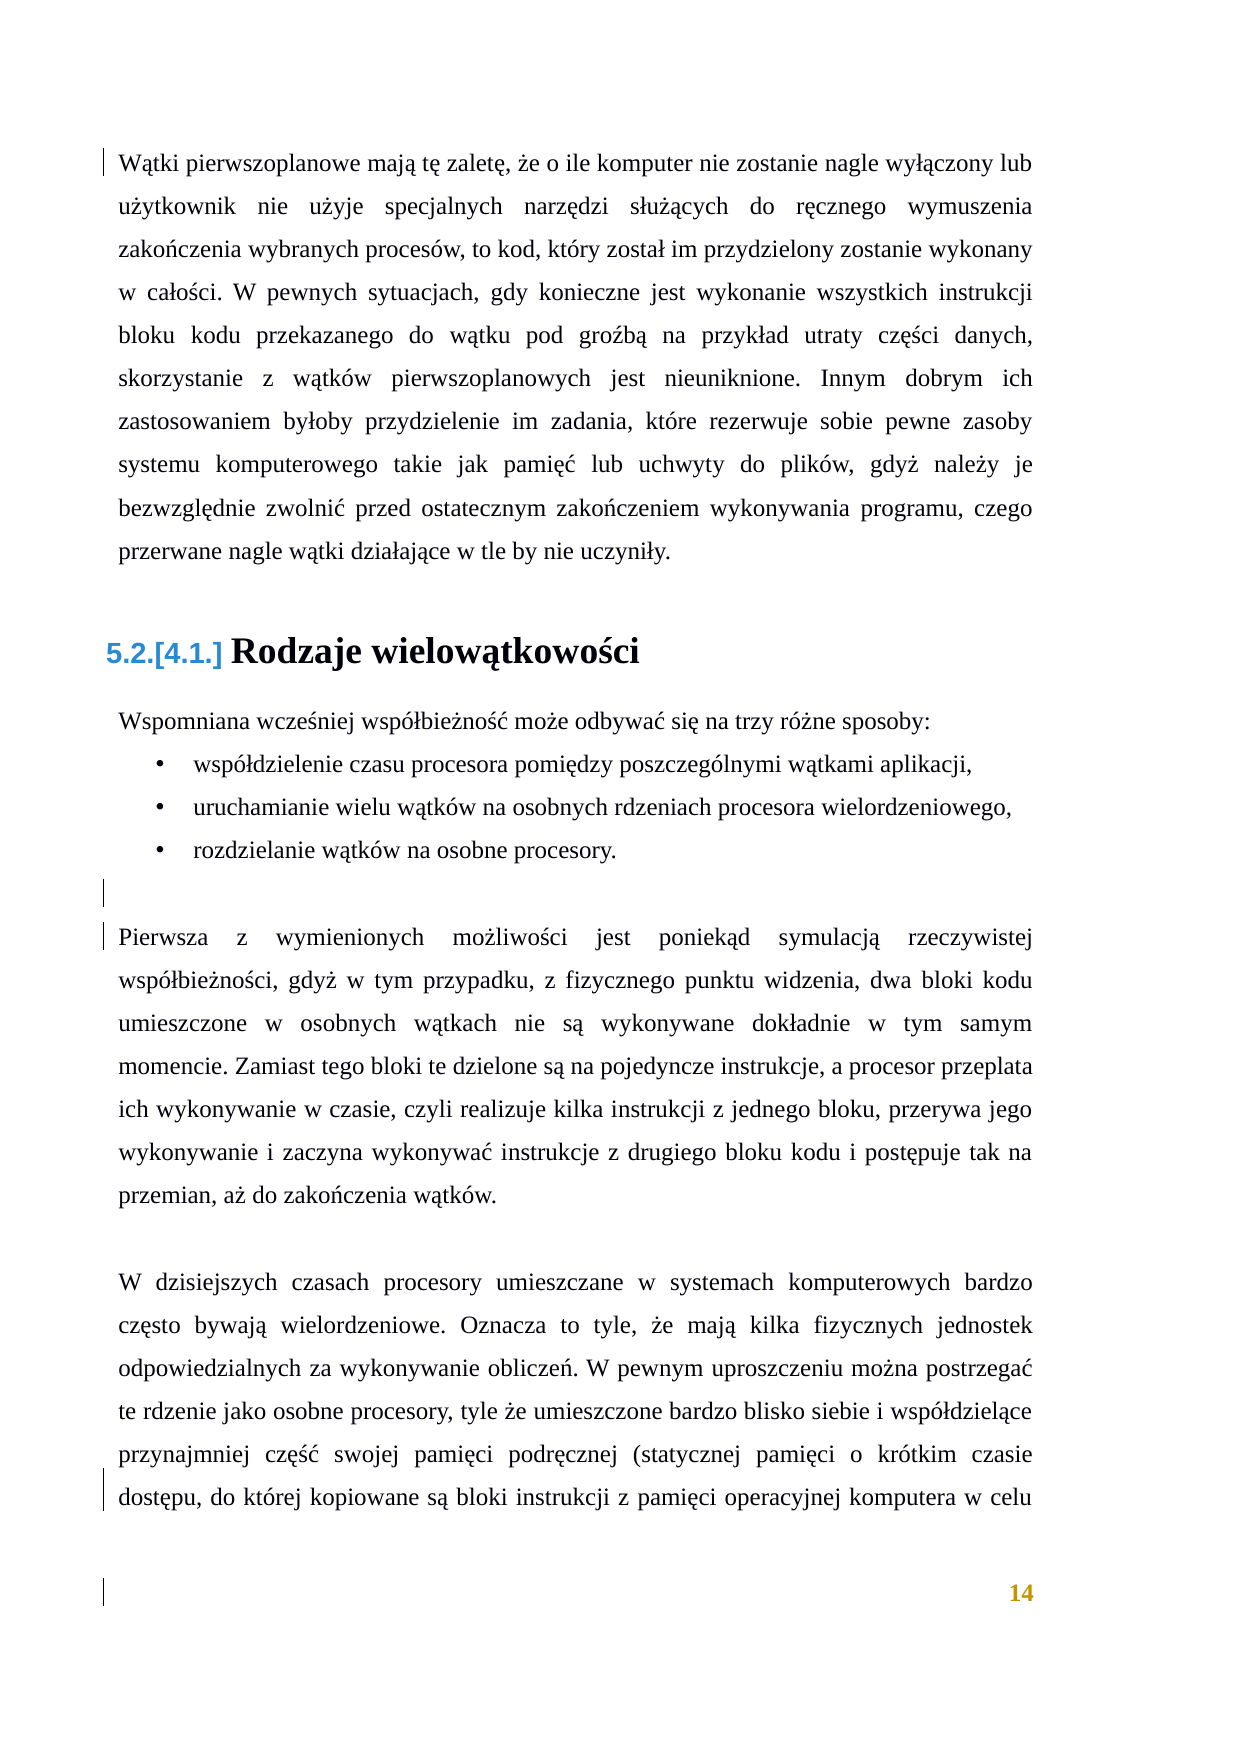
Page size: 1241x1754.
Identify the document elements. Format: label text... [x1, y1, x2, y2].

list uruchamianie wielu wątków na osobnych rdzeniach procesora wielordzeniowego, [156, 792, 1033, 821]
text Pierwsza z wymienionych możliwości jest poniekąd symulacją rzeczywistej współbieżności, gdyż w tym przypadku, z fizycznego punktu widzenia, dwa bloki kodu umieszczone w osobnych wątkach nie są wykonywane dokładnie w tym samym momencie. Zamiast tego bloki te dzielone są na pojedyncze instrukcje, a procesor przeplata ich wykonywanie w czasie, czyli realizuje kilka instrukcji z jednego bloku, przerywa jego wykonywanie i zaczyna wykonywać instrukcje z drugiego bloku kodu i postępuje tak na przemian, aż do zakończenia wątków. [118, 922, 1033, 1209]
text Wątki pierwszoplanowe mają tę zaletę, że o ile komputer nie zostanie nagle wyłączony lub użytkownik nie użyje specjalnych narzędzi służących do ręcznego wymuszenia zakończenia wybranych procesów, to kod, który został im przydzielony zostanie wykonany w całości. W pewnych sytuacjach, gdy konieczne jest wykonanie wszystkich instrukcji bloku kodu przekazanego do wątku pod groźbą na przykład utraty części danych, skorzystanie z wątków pierwszoplanowych jest nieuniknione. Innym dobrym ich zastosowaniem byłoby przydzielenie im zadania, które rezerwuje sobie pewne zasoby systemu komputerowego takie jak pamięć lub uchwyty do plików, gdyż należy je bezwzględnie zwolnić przed ostatecznym zakończeniem wykonywania programu, czego przerwane nagle wątki działające w tle by nie uczyniły. [118, 148, 1033, 564]
subtitle Rodzaje wielowątkowości [231, 629, 1033, 672]
text Wspomniana wcześniej współbieżność może odbywać się na trzy różne sposoby: [118, 706, 1033, 735]
text W dzisiejszych czasach procesory umieszczane w systemach komputerowych bardzo często bywają wielordzeniowe. Oznacza to tyle, że mają kilka fizycznych jednostek odpowiedzialnych za wykonywanie obliczeń. W pewnym uproszczeniu można postrzegać te rdzenie jako osobne procesory, tyle że umieszczone bardzo blisko siebie i współdzielące przynajmniej część swojej pamięci podręcznej (statycznej pamięci o krótkim czasie dostępu, do której kopiowane są bloki instrukcji z pamięci operacyjnej komputera w celu [118, 1267, 1033, 1511]
list współdzielenie czasu procesora pomiędzy poszczególnymi wątkami aplikacji, [156, 749, 1033, 778]
list rozdzielanie wątków na osobne procesory. [156, 835, 1033, 864]
